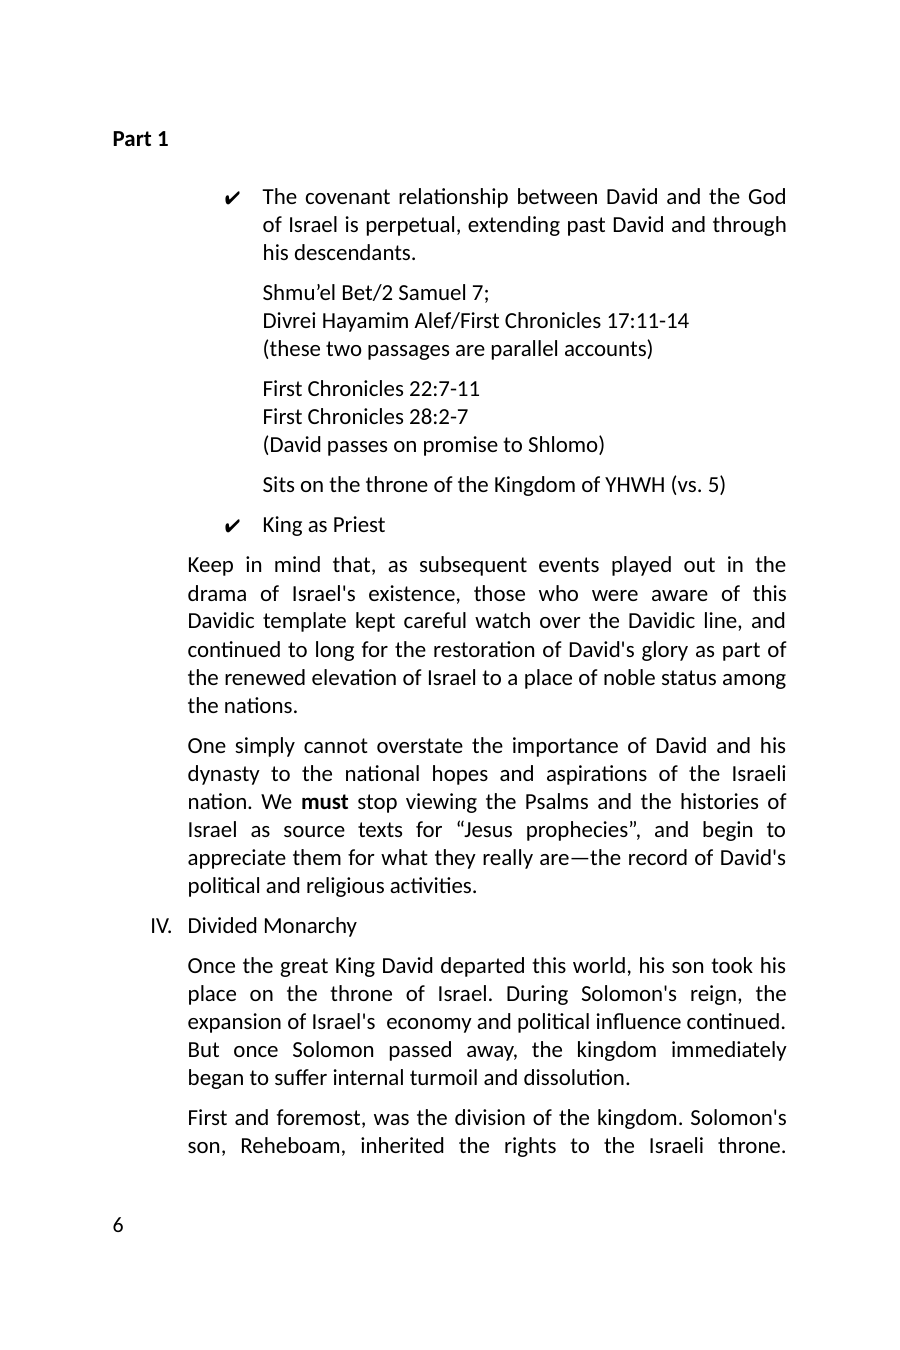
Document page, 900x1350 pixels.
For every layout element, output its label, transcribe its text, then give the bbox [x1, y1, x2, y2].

list The covenant relationship between David and the God of Israel is perpetual, extending past David and through his descendants. [225, 182, 787, 267]
list First Chronicles 22:7-11 First Chronicles 28:2-7 (David passes on promise to Shlomo) [225, 374, 787, 459]
list First and foremost, was the division of the kingdom. Solomon's son, Reheboam, inherited the rights to the Israeli throne. [172, 1103, 787, 1159]
list Sits on the throne of the Kingdom of YHWH (vs. 5) [225, 471, 787, 499]
list Keep in mind that, as subsequent events played out in the drama of Israel's existence, those who were aware of this Davidic template kept careful watch over the Davidic line, and continued to long for the restoration of David's glory as part of the renewed elevation of Israel to a place of noble status among the nations. [172, 551, 787, 719]
list Once the great King David departed this world, his son took his place on the throne of Israel. During Solomon's reign, the expansion of Israel's economy and political influence continued. But once Solomon passed away, the kingdom immediately began to suffer internal turmoil and dissolution. [172, 951, 787, 1091]
list King as Priest [225, 511, 787, 539]
list Shmu’el Bet/2 Samuel 7; Divrei Hayamim Alef/First Chronicles 17:11-14 (these two passages are parallel accounts) [225, 278, 787, 363]
list One simply cannot overstate the importance of David and his dynasty to the national hopes and aspirations of the Israeli nation. We must stop viewing the Psalms and the histories of Israel as source texts for “Jesus prophecies”, and begin to appreciate them for what they really are—the record of David's political and religious activities. [172, 731, 787, 899]
list Divided Monarchy [172, 911, 787, 939]
